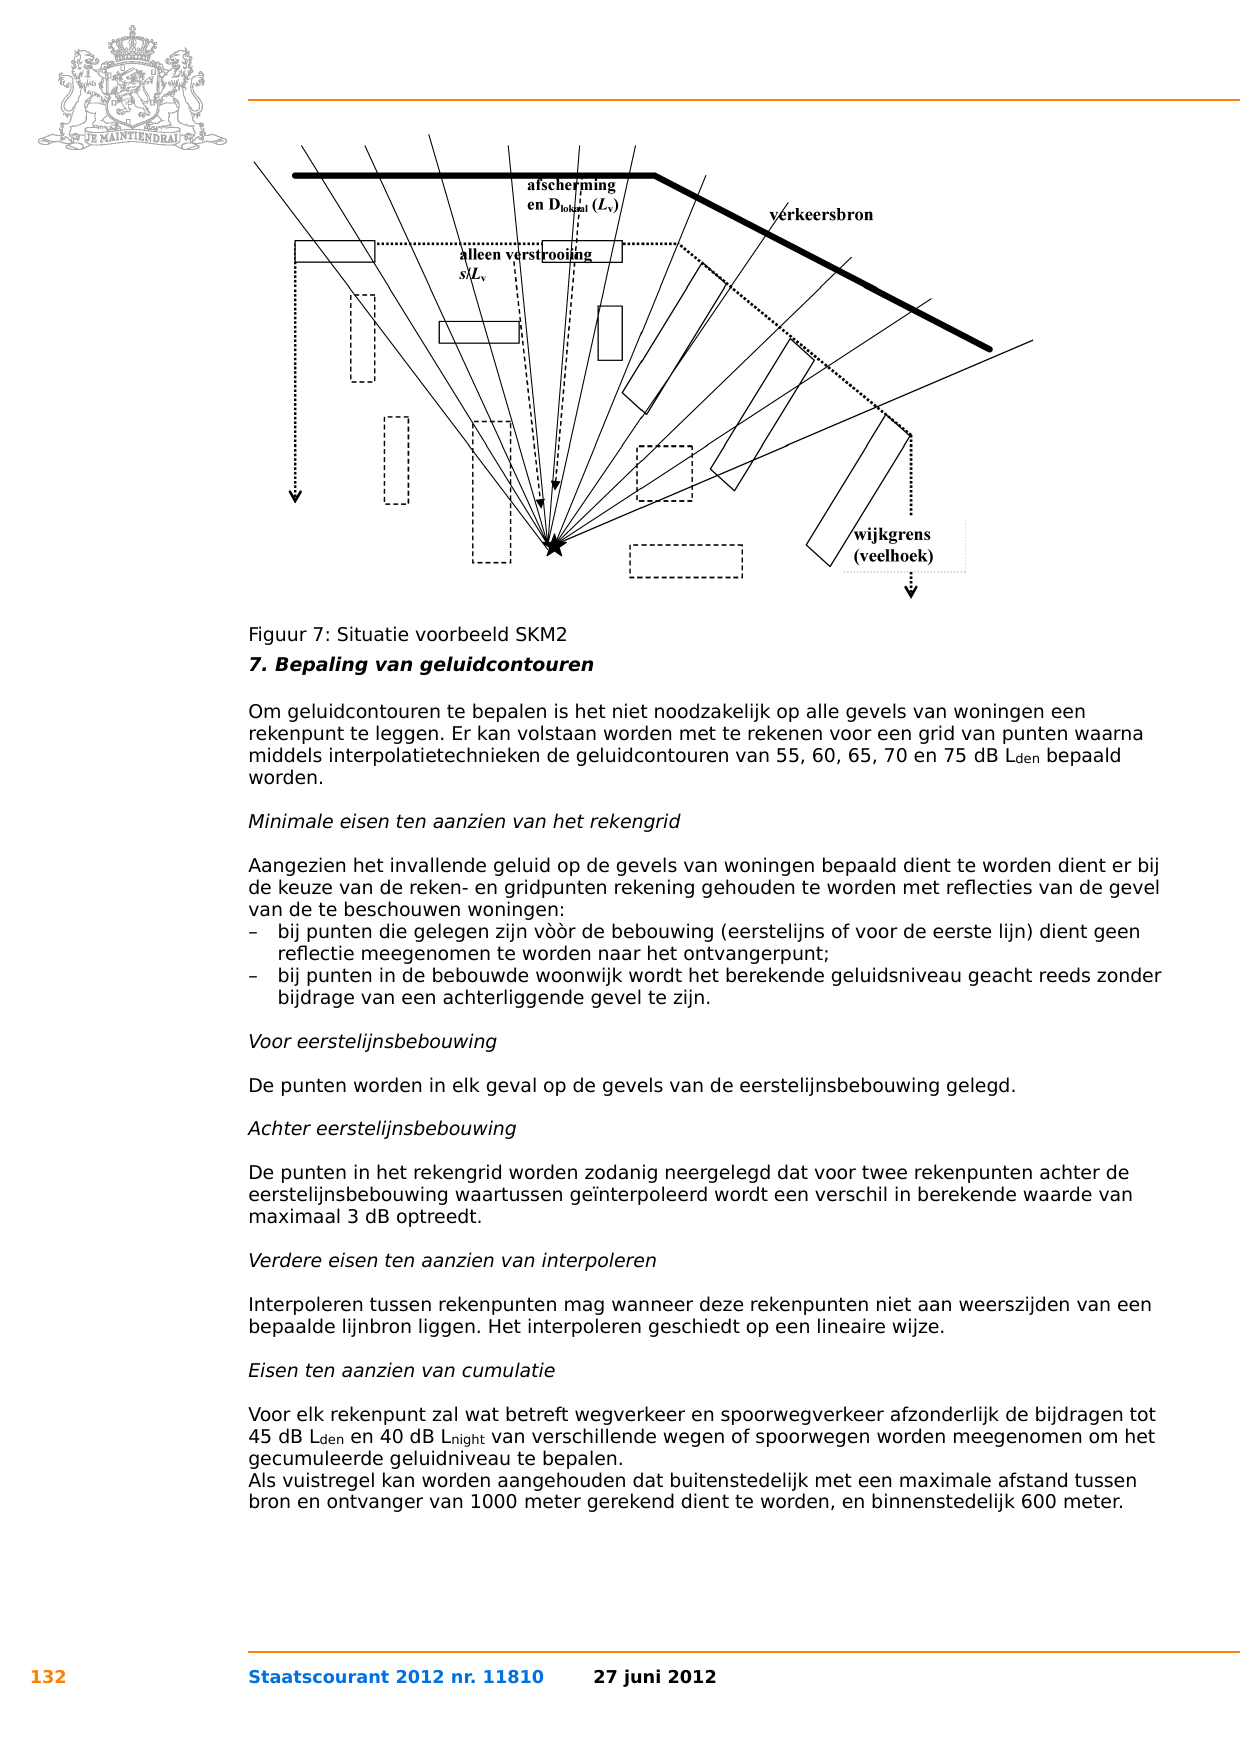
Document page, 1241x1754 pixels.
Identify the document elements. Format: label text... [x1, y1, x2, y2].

text – bij punten die gelegen zijn vòòr de bebouwing (eerstelijns of voor de eerste lijn) dient geen reflectie meegenomen te worden naar het ontvangerpunt; [248, 921, 1163, 965]
subtitle 7. Bepaling van geluidcontouren [248, 654, 1163, 676]
text Interpoleren tussen rekenpunten mag wanneer deze rekenpunten niet aan weerszijden van een bepaalde lijnbron liggen. Het interpoleren geschiedt op een lineaire wijze. [248, 1294, 1163, 1338]
text Om geluidcontouren te bepalen is het niet noodzakelijk op alle gevels van woningen een rekenpunt te leggen. Er kan volstaan worden met te rekenen voor een grid van punten waarna middels interpolatietechnieken de geluidcontouren van 55, 60, 65, 70 en 75 dB Lden bepaald worden. [248, 701, 1163, 789]
text De punten in het rekengrid worden zodanig neergelegd dat voor twee rekenpunten achter de eerstelijnsbebouwing waartussen geïnterpoleerd wordt een verschil in berekende waarde van maximaal 3 dB optreedt. [248, 1162, 1163, 1228]
text Figuur 7: Situatie voorbeeld SKM2 [248, 624, 1033, 646]
text De punten worden in elk geval op de gevels van de eerstelijnsbebouwing gelegd. [248, 1074, 1163, 1096]
picture [38, 25, 227, 150]
subtitle Achter eerstelijnsbebouwing [248, 1118, 1163, 1140]
subtitle Verdere eisen ten aanzien van interpoleren [248, 1250, 1163, 1272]
subtitle Eisen ten aanzien van cumulatie [248, 1360, 1163, 1382]
picture [248, 130, 1034, 603]
text Aangezien het invallende geluid op de gevels van woningen bepaald dient te worden dient er bij de keuze van de reken- en gridpunten rekening gehouden te worden met reflecties van de gevel van de te beschouwen woningen: [248, 855, 1163, 921]
subtitle Voor eerstelijnsbebouwing [248, 1031, 1163, 1053]
subtitle Minimale eisen ten aanzien van het rekengrid [248, 811, 1163, 833]
text Als vuistregel kan worden aangehouden dat buitenstedelijk met een maximale afstand tussen bron en ontvanger van 1000 meter gerekend dient te worden, en binnenstedelijk 600 meter. [248, 1469, 1163, 1513]
text Voor elk rekenpunt zal wat betreft wegverkeer en spoorwegverkeer afzonderlijk de bijdragen tot 45 dB Lden en 40 dB Lnight van verschillende wegen of spoorwegen worden meegenomen om het gecumuleerde geluidniveau te bepalen. [248, 1403, 1163, 1469]
text – bij punten in de bebouwde woonwijk wordt het berekende geluidsniveau geacht reeds zonder bijdrage van een achterliggende gevel te zijn. [248, 965, 1163, 1009]
